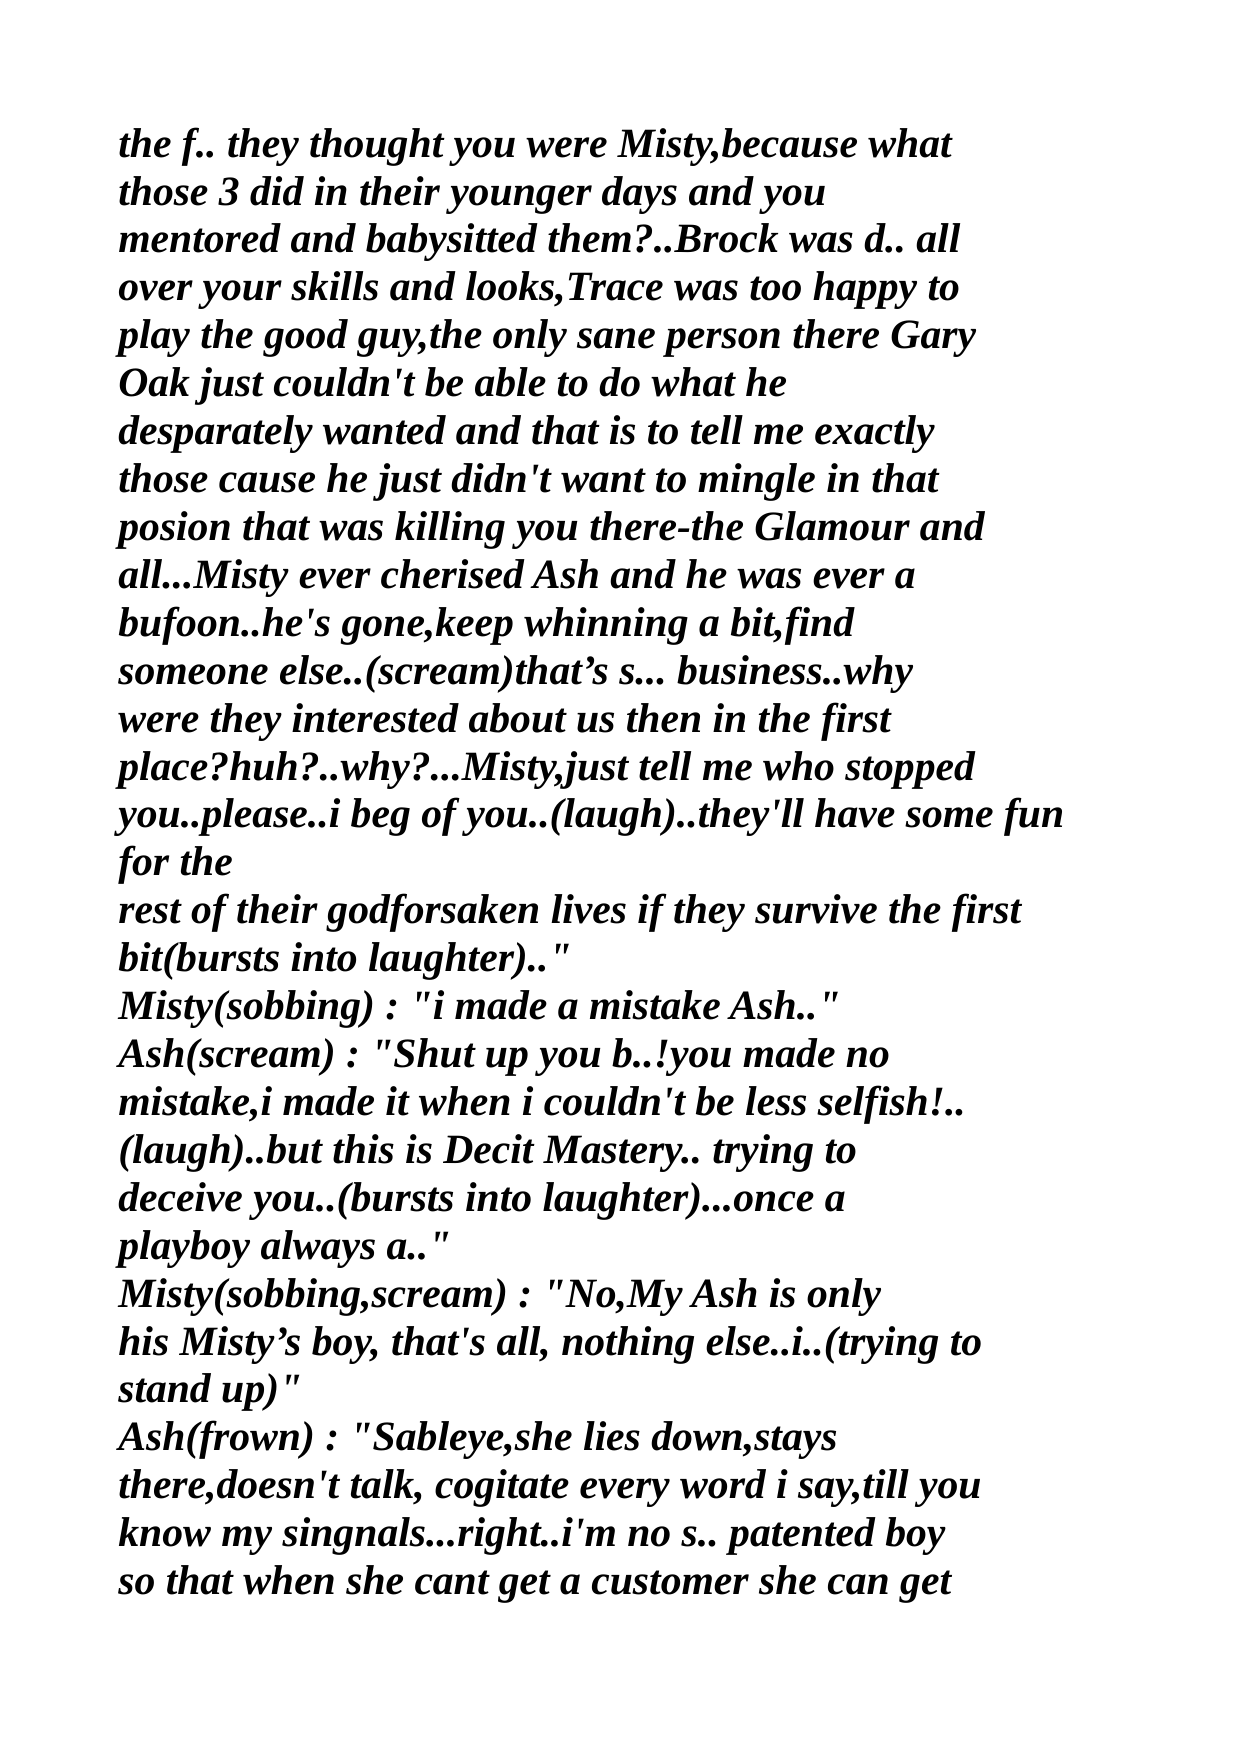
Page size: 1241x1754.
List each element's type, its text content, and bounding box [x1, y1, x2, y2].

text posion that was killing you there-the Glamour and [118, 501, 1122, 549]
text someone else..(scream)that’s s... business..why [118, 645, 1122, 693]
text Ash(scream) : "Shut up you b..!you made no [118, 1028, 1122, 1076]
text Oak just couldn't be able to do what he [118, 358, 1122, 406]
text deceive you..(bursts into laughter)...once a [118, 1172, 1122, 1220]
text those cause he just didn't want to mingle in that [118, 453, 1122, 501]
text desparately wanted and that is to tell me exactly [118, 406, 1122, 453]
text Ash(frown) : "Sableye,she lies down,stays [118, 1412, 1122, 1460]
text were they interested about us then in the first [118, 693, 1122, 741]
text stand up)" [118, 1364, 1122, 1412]
text his Misty’s boy, that's all, nothing else..i..(trying to [118, 1316, 1122, 1364]
text over your skills and looks,Trace was too happy to [118, 262, 1122, 310]
text play the good guy,the only sane person there Gary [118, 310, 1122, 358]
text know my singnals...right..i'm no s.. patented boy [118, 1508, 1122, 1556]
text rest of their godforsaken lives if they survive the first bit(bursts into laughter).." [118, 885, 1122, 981]
text bufoon..he's gone,keep whinning a bit,find [118, 597, 1122, 645]
text you..please..i beg of you..(laugh)..they'll have some fun for the [118, 789, 1122, 885]
text all...Misty ever cherised Ash and he was ever a [118, 549, 1122, 597]
text so that when she cant get a customer she can get [118, 1556, 1122, 1603]
text there,doesn't talk, cogitate every word i say,till you [118, 1460, 1122, 1508]
text mistake,i made it when i couldn't be less selfish!.. [118, 1076, 1122, 1124]
text the f.. they thought you were Misty,because what [118, 118, 1122, 166]
text Misty(sobbing,scream) : "No,My Ash is only [118, 1268, 1122, 1316]
text Misty(sobbing) : "i made a mistake Ash.." [118, 981, 1122, 1028]
text place?huh?..why?...Misty,just tell me who stopped [118, 741, 1122, 789]
text those 3 did in their younger days and you [118, 166, 1122, 214]
text playboy always a.." [118, 1220, 1122, 1268]
text (laugh)..but this is Decit Mastery.. trying to [118, 1124, 1122, 1172]
text mentored and babysitted them?..Brock was d.. all [118, 214, 1122, 262]
